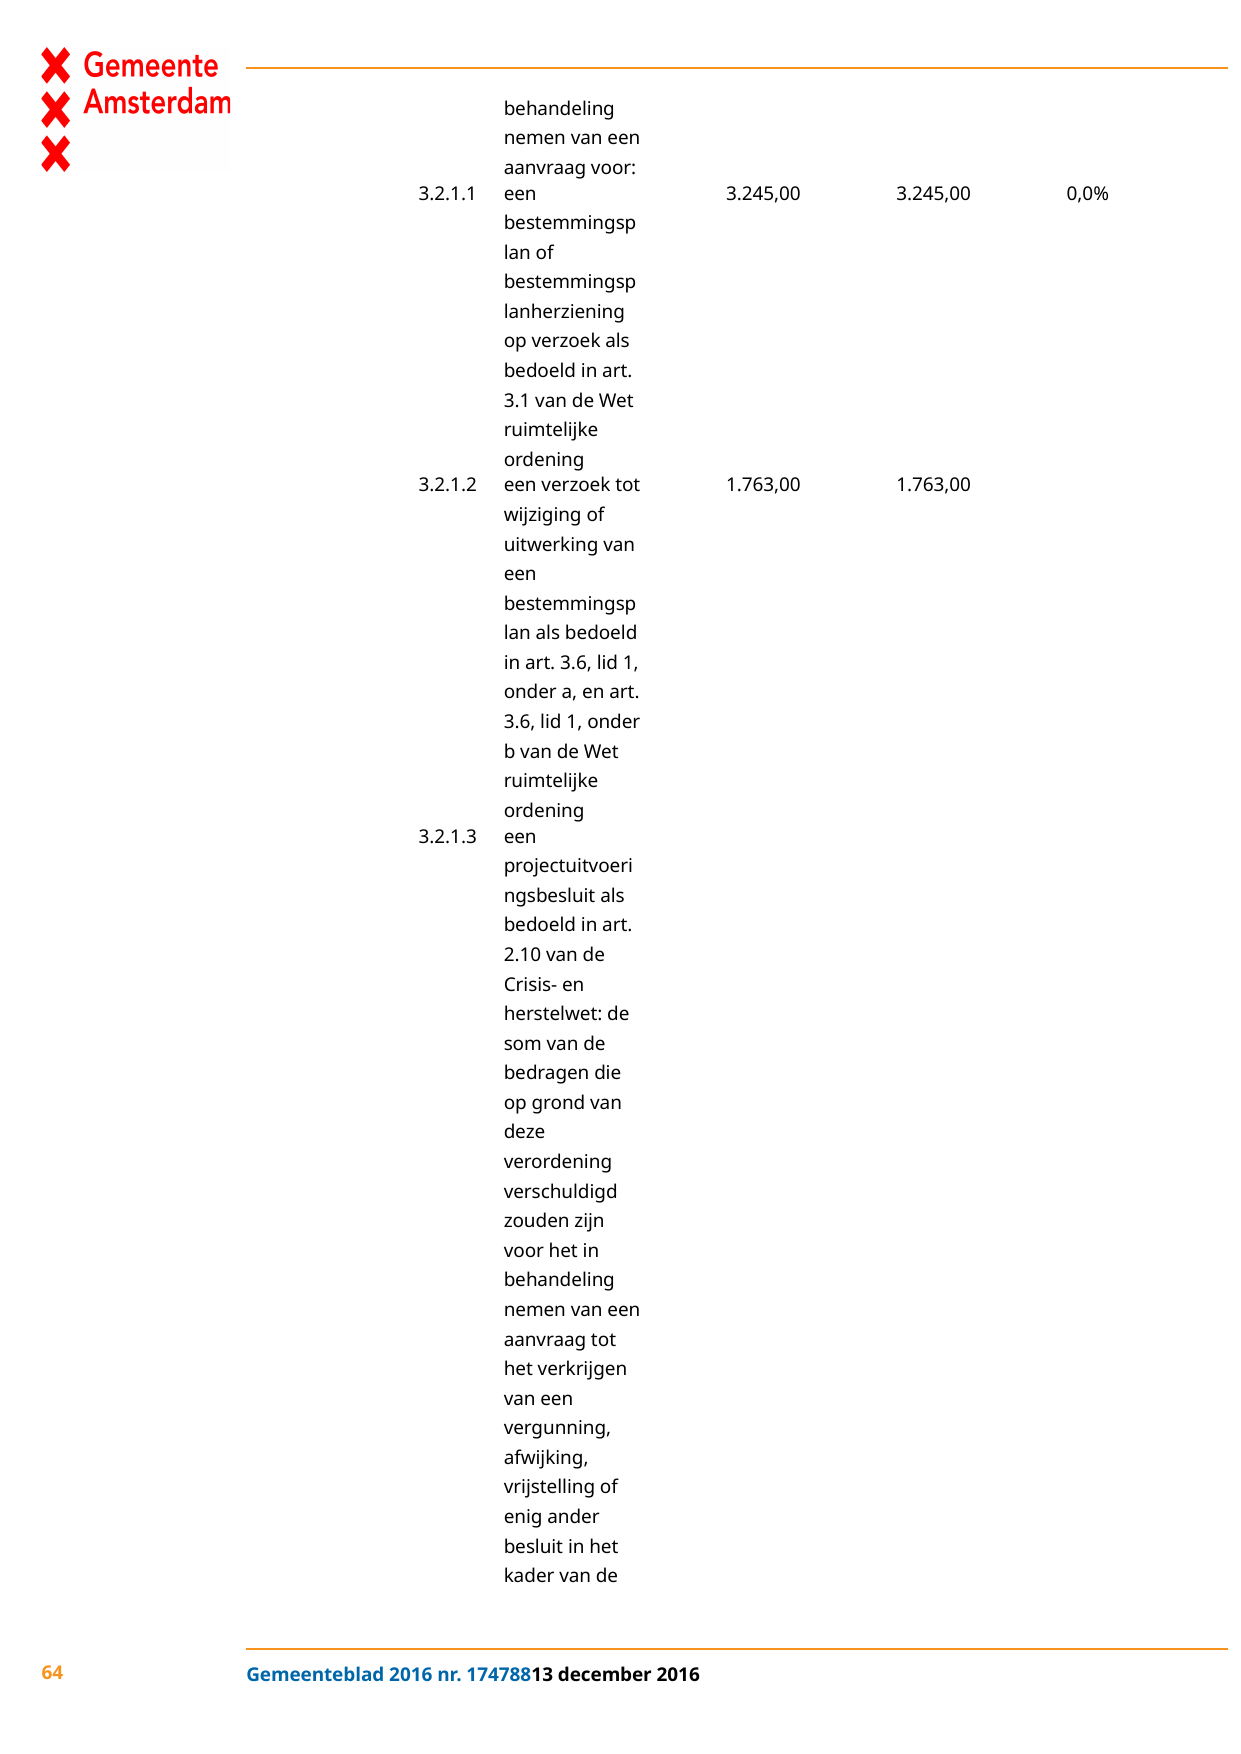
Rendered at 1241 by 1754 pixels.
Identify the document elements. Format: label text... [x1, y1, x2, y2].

table_cell [248, 95, 333, 180]
table_cell [333, 180, 418, 472]
table_cell [1066, 472, 1152, 823]
table_cell 1.763,00 [896, 472, 981, 823]
table_cell 1.763,00 [726, 472, 811, 823]
table_cell behandeling nemen van een aanvraag voor: [504, 95, 641, 180]
table_cell [641, 472, 726, 823]
table_cell 0,0% [1066, 180, 1152, 472]
table_cell [641, 180, 726, 472]
table_cell [811, 95, 896, 180]
table_cell [811, 823, 896, 1588]
table_cell [333, 95, 418, 180]
table_cell [1066, 823, 1152, 1588]
table_cell 3.2.1.3 [418, 823, 503, 1588]
table_cell een verzoek tot wijziging of uitwerking van een bestemmingsplan als bedoeld in art. 3.6, lid 1, onder a, en art. 3.6, lid 1, onder b van de Wet ruimtelijke ordening [504, 472, 641, 823]
table_cell 3.245,00 [896, 180, 981, 472]
table_cell 3.2.1.2 [418, 472, 503, 823]
table_cell [248, 823, 333, 1588]
picture [41, 47, 231, 172]
table_cell [981, 95, 1066, 180]
table_cell [811, 472, 896, 823]
table_cell [418, 95, 503, 180]
table_cell 3.245,00 [726, 180, 811, 472]
table_cell [981, 472, 1066, 823]
table_cell [726, 823, 811, 1588]
table_cell [896, 823, 981, 1588]
table_cell [981, 180, 1066, 472]
table_cell [248, 180, 333, 472]
table_cell [641, 95, 726, 180]
table_cell [641, 823, 726, 1588]
table_cell een projectuitvoeringsbesluit als bedoeld in art. 2.10 van de Crisis- en herstelwet: de som van de bedragen die op grond van deze verordening verschuldigd zouden zijn voor het in behandeling nemen van een aanvraag tot het verkrijgen van een vergunning, afwijking, vrijstelling of enig ander besluit in het kader van de [504, 823, 641, 1588]
table_cell 3.2.1.1 [418, 180, 503, 472]
table_cell [896, 95, 981, 180]
table_cell [333, 823, 418, 1588]
table_cell [726, 95, 811, 180]
table_cell [333, 472, 418, 823]
table_cell [248, 472, 333, 823]
table_cell [1066, 95, 1152, 180]
table_cell een bestemmingsplan of bestemmingsplanherziening op verzoek als bedoeld in art. 3.1 van de Wet ruimtelijke ordening [504, 180, 641, 472]
table_cell [811, 180, 896, 472]
table_cell [981, 823, 1066, 1588]
